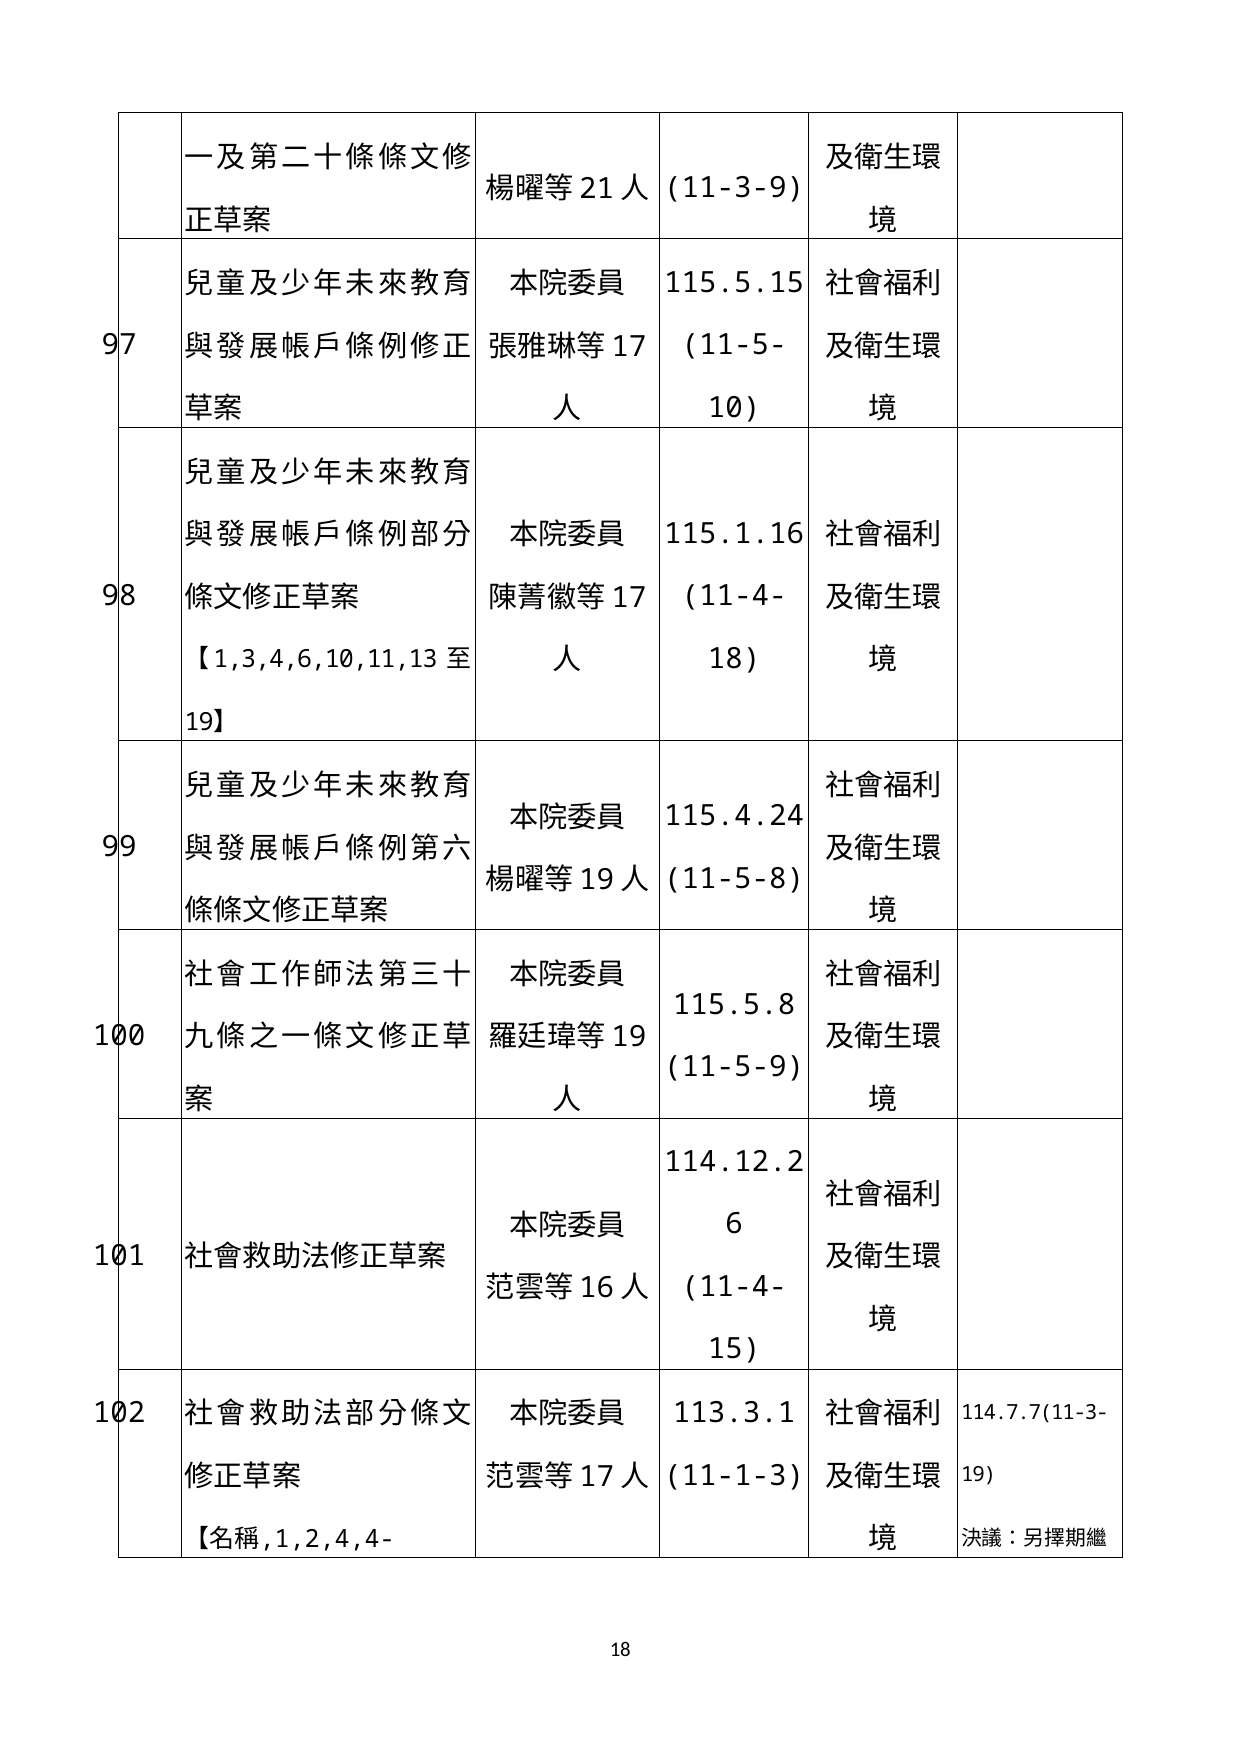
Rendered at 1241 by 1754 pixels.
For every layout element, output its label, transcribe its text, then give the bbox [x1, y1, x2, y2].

table_cell [119, 1250, 123, 1263]
table_cell 楊曜等21人 [476, 113, 659, 238]
table_cell 社會福利及衛生環境 [809, 428, 957, 740]
table_cell [958, 113, 1122, 238]
table_cell 社會福利及衛生環境 [809, 741, 957, 929]
table_cell 本院委員 楊曜等19人 [476, 741, 659, 929]
table_cell 本院委員 張雅琳等17人 [476, 239, 659, 427]
table_cell 社會福利及衛生環境 [809, 1370, 957, 1557]
table_cell 及衛生環境 [809, 113, 957, 238]
table_cell 社會福利及衛生環境 [809, 930, 957, 1117]
table_cell 115.4.24 (11-5-8) [660, 741, 808, 929]
table_cell 社會福利及衛生環境 [809, 239, 957, 427]
table_cell [119, 741, 181, 929]
table_cell 113.3.1 (11-1-3) [660, 1370, 808, 1557]
table_cell 114.12.26 (11-4-15) [660, 1119, 808, 1368]
table_cell [119, 113, 181, 238]
table_cell 兒童及少年未來教育與發展帳戶條例第六條條文修正草案 [182, 741, 475, 929]
table_cell [958, 428, 1122, 740]
table_cell 本院委員 范雲等17人 [476, 1370, 659, 1557]
table_cell 社會工作師法第三十九條之一條文修正草案 [182, 930, 475, 1117]
table_cell [119, 1030, 123, 1043]
table_cell 社會救助法部分條文修正草案 【名稱,1,2,4,4- [182, 1370, 475, 1557]
table_cell [119, 930, 181, 1117]
table_cell 社會救助法修正草案 [182, 1119, 475, 1368]
table_cell 本院委員 羅廷瑋等19人 [476, 930, 659, 1117]
table_cell 一及第二十條條文修正草案 [182, 113, 475, 238]
table_cell [958, 741, 1122, 929]
table_cell 兒童及少年未來教育與發展帳戶條例修正草案 [182, 239, 475, 427]
table_cell [958, 930, 1122, 1117]
table_cell 114.7.7(11-3-19) 決議：另擇期繼 [958, 1370, 1122, 1557]
table_cell (11-3-9) [660, 113, 808, 238]
table_cell 本院委員 陳菁徽等17人 [476, 428, 659, 740]
table_cell [119, 1119, 181, 1368]
table_cell [119, 239, 181, 427]
table_cell [958, 1119, 1122, 1368]
table_cell [119, 1407, 123, 1420]
table_cell [119, 1370, 181, 1557]
table_cell [958, 239, 1122, 427]
table_cell [119, 428, 181, 740]
table_cell 兒童及少年未來教育與發展帳戶條例部分條文修正草案 【1,3,4,6,10,11,13至19】 [182, 428, 475, 740]
table_cell 115.5.15 (11-5-10) [660, 239, 808, 427]
table_cell 115.5.8 (11-5-9) [660, 930, 808, 1117]
table_cell 社會福利及衛生環境 [809, 1119, 957, 1368]
table_cell 115.1.16 (11-4-18) [660, 428, 808, 740]
table_cell 本院委員 范雲等16人 [476, 1119, 659, 1368]
